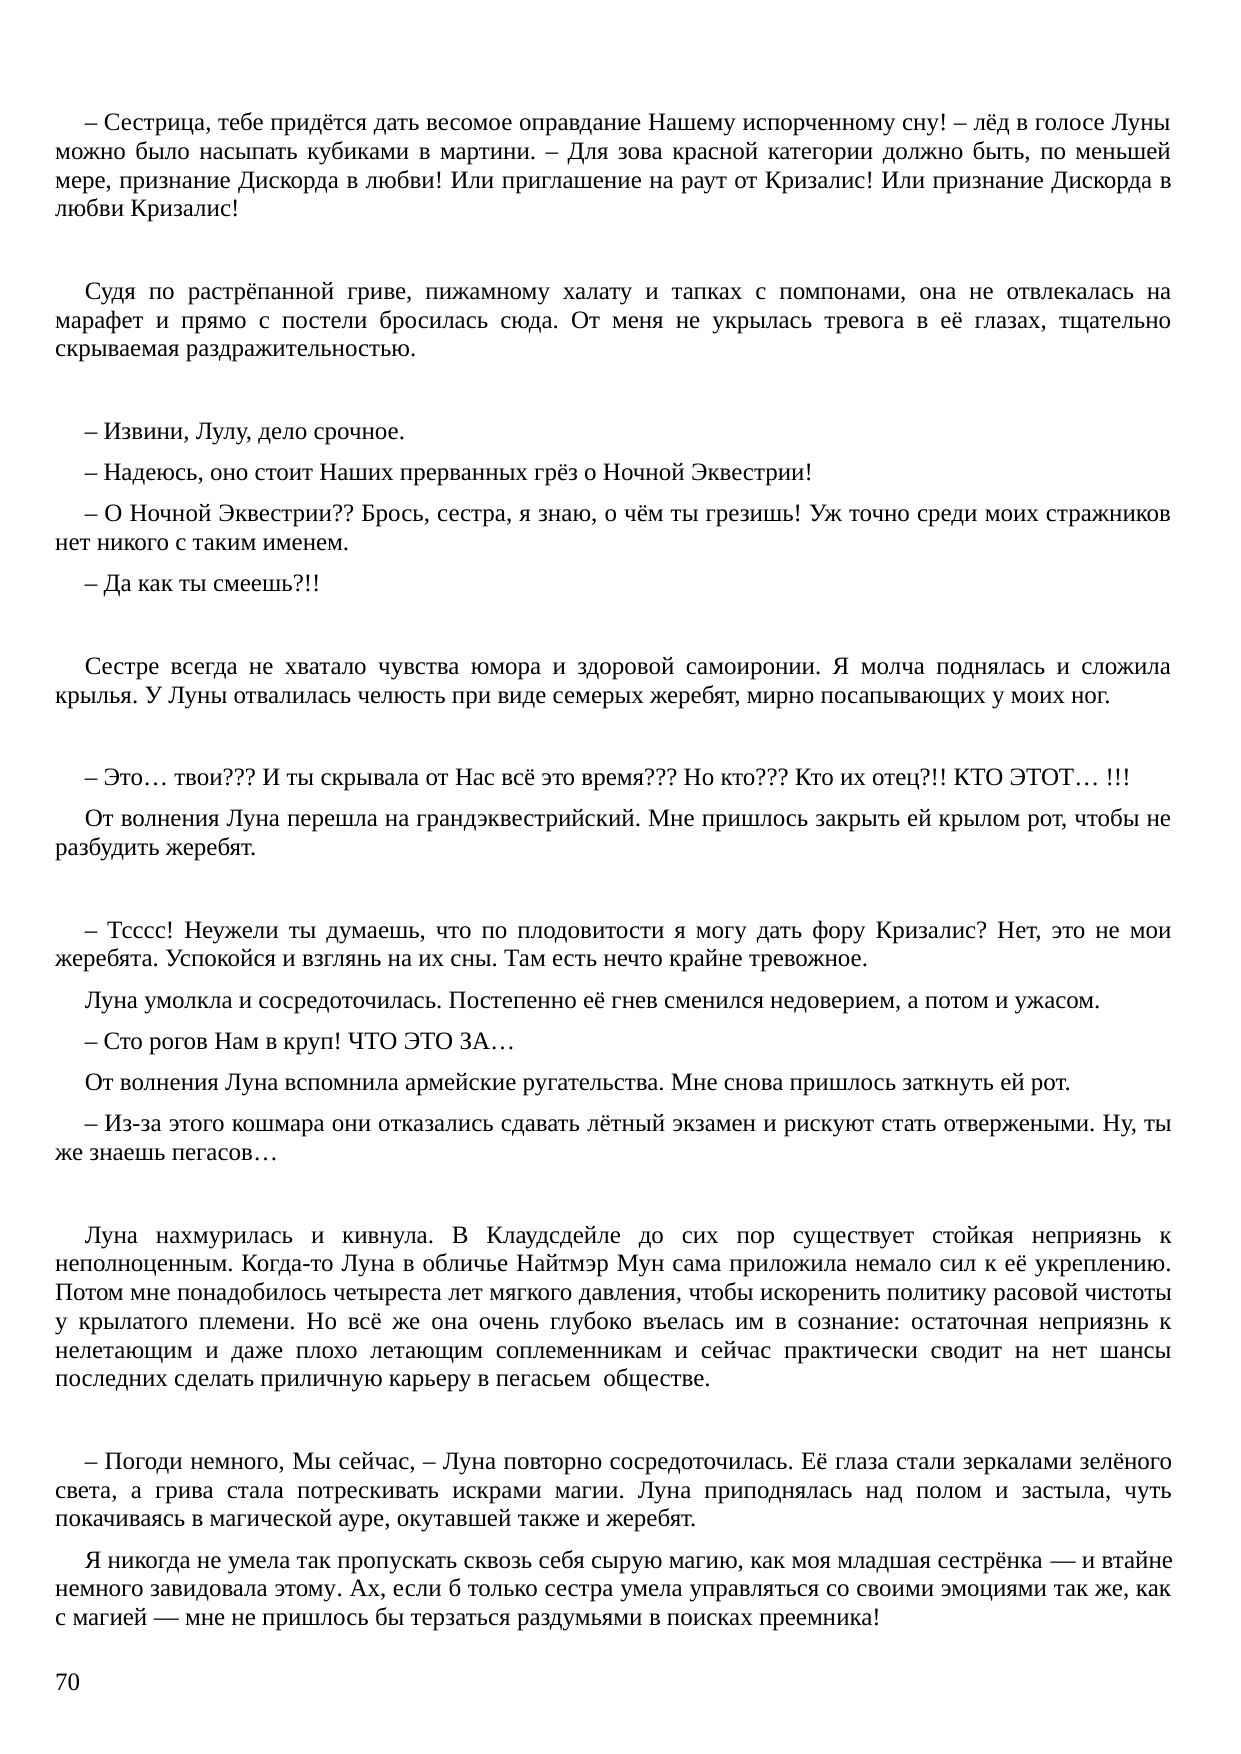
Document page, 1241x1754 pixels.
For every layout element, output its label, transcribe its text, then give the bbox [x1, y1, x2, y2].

text Судя по растрёпанной гриве, пижамному халату и тапках с помпонами, она не отвлекалась на марафет и прямо с постели бросилась сюда. От меня не укрылась тревога в её глазах, тщательно скрываемая раздражительностью. [55, 276, 1173, 362]
text – Тсссс! Неужели ты думаешь, что по плодовитости я могу дать фору Кризалис? Нет, это не мои жеребята. Успокойся и взглянь на их сны. Там есть нечто крайне тревожное. [55, 915, 1173, 972]
text – Извини, Лулу, дело срочное. [55, 416, 1173, 445]
text – О Ночной Эквестрии?? Брось, сестра, я знаю, о чём ты грезишь! Уж точно среди моих стражников нет никого с таким именем. [55, 498, 1173, 556]
text – Это… твои??? И ты скрывала от Нас всё это время??? Но кто??? Кто их отец?!! КТО ЭТОТ… !!! [55, 762, 1173, 791]
text – Надеюсь, оно стоит Наших прерванных грёз о Ночной Эквестрии! [55, 457, 1173, 486]
text – Из-за этого кошмара они отказались сдавать лётный экзамен и рискуют стать отвержеными. Ну, ты же знаешь пегасов… [55, 1108, 1173, 1166]
text – Сто рогов Нам в круп! ЧТО ЭТО ЗА… [55, 1026, 1173, 1055]
text От волнения Луна перешла на грандэквестрийский. Мне пришлось закрыть ей крылом рот, чтобы не разбудить жеребят. [55, 803, 1173, 861]
text Луна умолкла и сосредоточилась. Постепенно её гнев сменился недоверием, а потом и ужасом. [55, 985, 1173, 1013]
text Сестре всегда не хватало чувства юмора и здоровой самоиронии. Я молча поднялась и сложила крылья. У Луны отвалилась челюсть при виде семерых жеребят, мирно посапывающих у моих ног. [55, 651, 1173, 708]
text – Сестрица, тебе придётся дать весомое оправдание Нашему испорченному сну! – лёд в голосе Луны можно было насыпать кубиками в мартини. – Для зова красной категории должно быть, по меньшей мере, признание Дискорда в любви! Или приглашение на раут от Кризалис! Или признание Дискорда в любви Кризалис! [55, 107, 1173, 222]
text – Да как ты смеешь?!! [55, 568, 1173, 597]
text От волнения Луна вспомнила армейские ругательства. Мне снова пришлось заткнуть ей рот. [55, 1067, 1173, 1096]
text – Погоди немного, Мы сейчас, – Луна повторно сосредоточилась. Её глаза стали зеркалами зелёного света, а грива стала потрескивать искрами магии. Луна приподнялась над полом и застыла, чуть покачиваясь в магической ауре, окутавшей также и жеребят. [55, 1446, 1173, 1532]
text Луна нахмурилась и кивнула. В Клаудсдейле до сих пор существует стойкая неприязнь к неполноценным. Когда-то Луна в обличье Найтмэр Мун сама приложила немало сил к её укреплению. Потом мне понадобилось четыреста лет мягкого давления, чтобы искоренить политику расовой чистоты у крылатого племени. Но всё же она очень глубоко въелась им в сознание: остаточная неприязнь к нелетающим и даже плохо летающим соплеменникам и сейчас практически сводит на нет шансы последних сделать приличную карьеру в пегасьем обществе. [55, 1220, 1173, 1392]
text Я никогда не умела так пропускать сквозь себя сырую магию, как моя младшая сестрёнка — и втайне немного завидовала этому. Ах, если б только сестра умела управляться со своими эмоциями так же, как с магией — мне не пришлось бы терзаться раздумьями в поисках преемника! [55, 1545, 1173, 1631]
